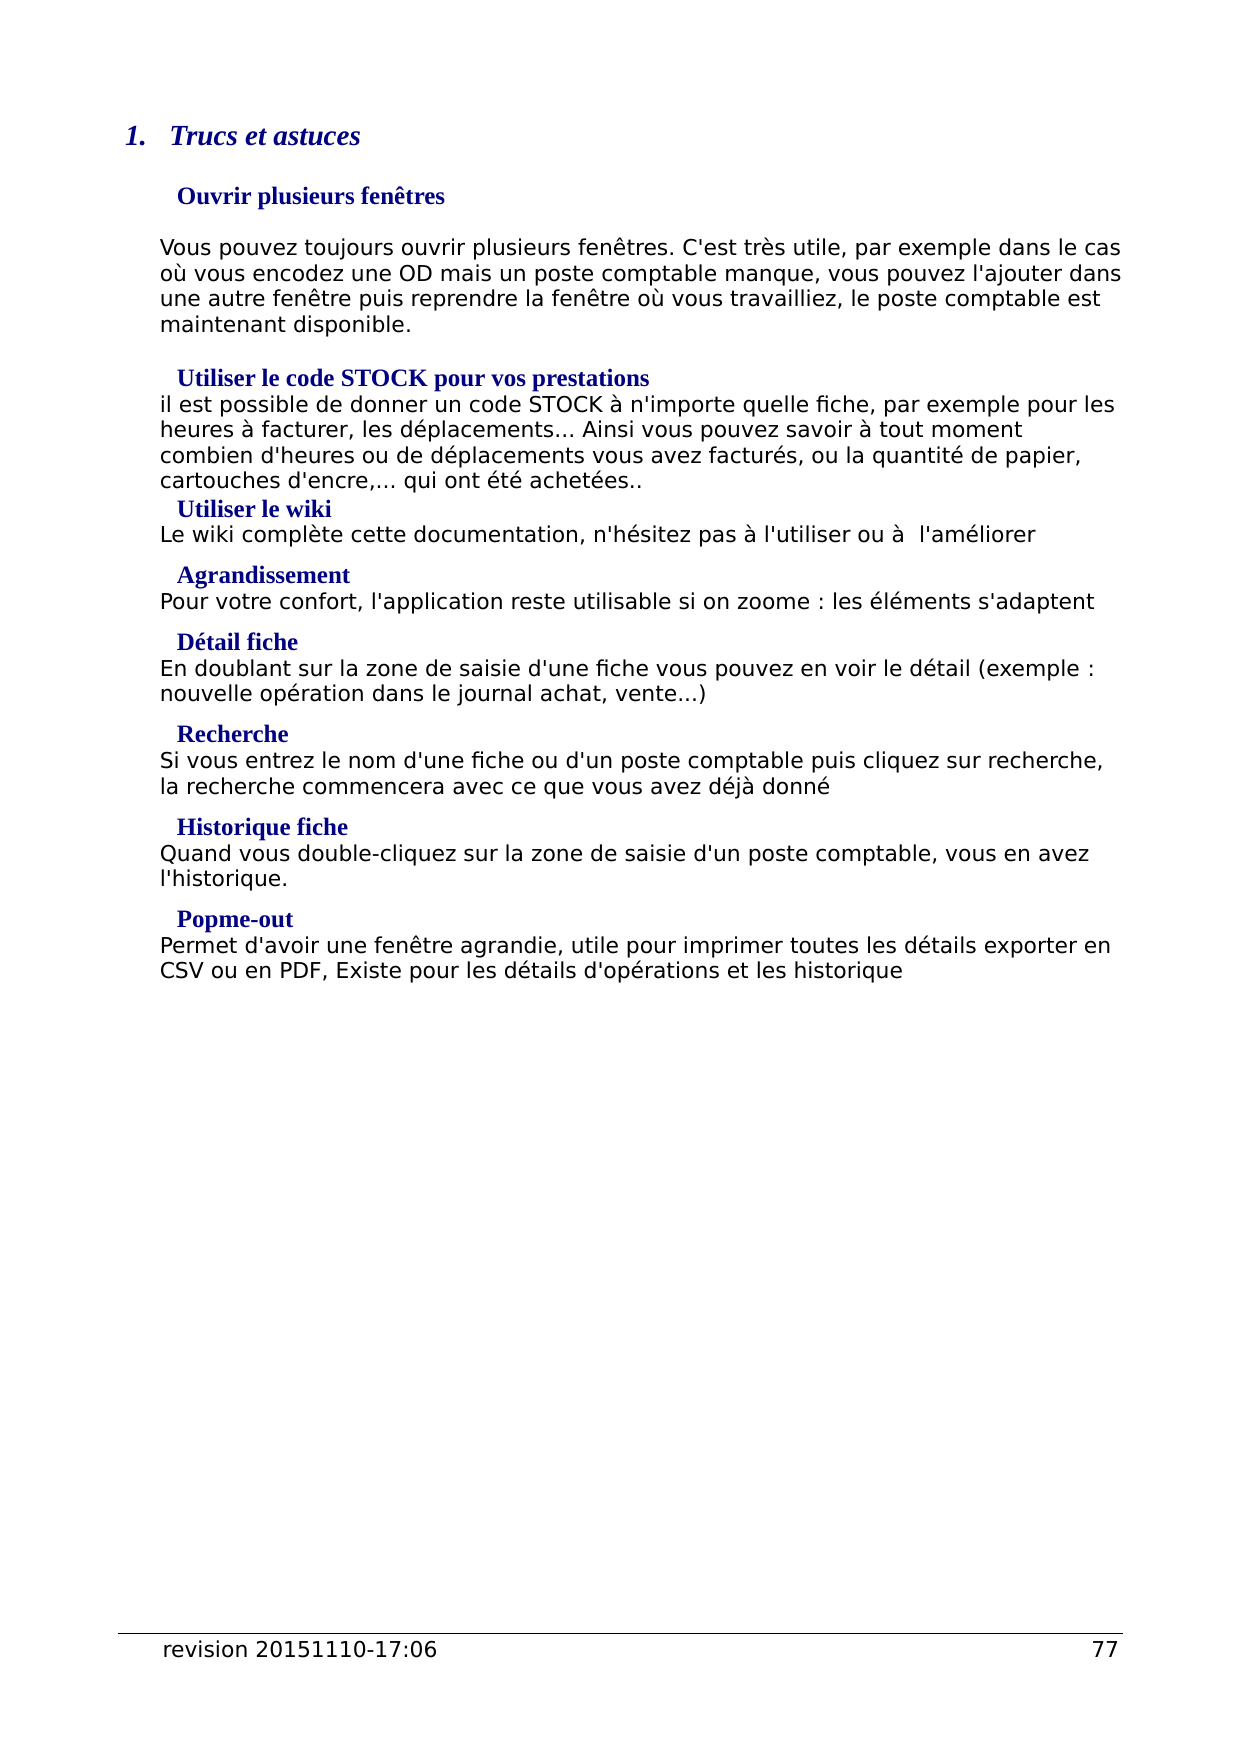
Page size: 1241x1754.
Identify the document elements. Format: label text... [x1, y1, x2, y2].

subtitle Agrandissement [177, 561, 1123, 589]
subtitle Utiliser le code STOCK pour vos prestations [177, 363, 1123, 392]
text Pour votre confort, l'application reste utilisable si on zoome : les éléments s'adaptent [159, 589, 1123, 615]
subtitle Recherche [177, 719, 1123, 748]
text Permet d'avoir une fenêtre agrandie, utile pour imprimer toutes les détails exporter en CSV ou en PDF, Existe pour les détails d'opérations et les historique [159, 933, 1123, 984]
subtitle Utiliser le wiki [177, 494, 1123, 522]
text Le wiki complète cette documentation, n'hésitez pas à l'utiliser ou à l'améliorer [159, 522, 1123, 548]
text il est possible de donner un code STOCK à n'importe quelle fiche, par exemple pour les heures à facturer, les déplacements... Ainsi vous pouvez savoir à tout moment combien d'heures ou de déplacements vous avez facturés, ou la quantité de papier, cartouches d'encre,... qui ont été achetées.. [159, 392, 1123, 494]
subtitle Popme-out [177, 904, 1123, 933]
text Vous pouvez toujours ouvrir plusieurs fenêtres. C'est très utile, par exemple dans le cas où vous encodez une OD mais un poste comptable manque, vous pouvez l'ajouter dans une autre fenêtre puis reprendre la fenêtre où vous travailliez, le poste comptable est maintenant disponible. [159, 235, 1123, 337]
subtitle Trucs et astuces [117, 118, 1123, 152]
subtitle Historique fiche [177, 812, 1123, 841]
text Quand vous double-cliquez sur la zone de saisie d'un poste comptable, vous en avez l'historique. [159, 841, 1123, 892]
subtitle Détail fiche [177, 627, 1123, 656]
text Si vous entrez le nom d'une fiche ou d'un poste comptable puis cliquez sur recherche, la recherche commencera avec ce que vous avez déjà donné [159, 748, 1123, 799]
subtitle Ouvrir plusieurs fenêtres [177, 181, 1123, 210]
text En doublant sur la zone de saisie d'une fiche vous pouvez en voir le détail (exemple : nouvelle opération dans le journal achat, vente...) [159, 656, 1123, 707]
